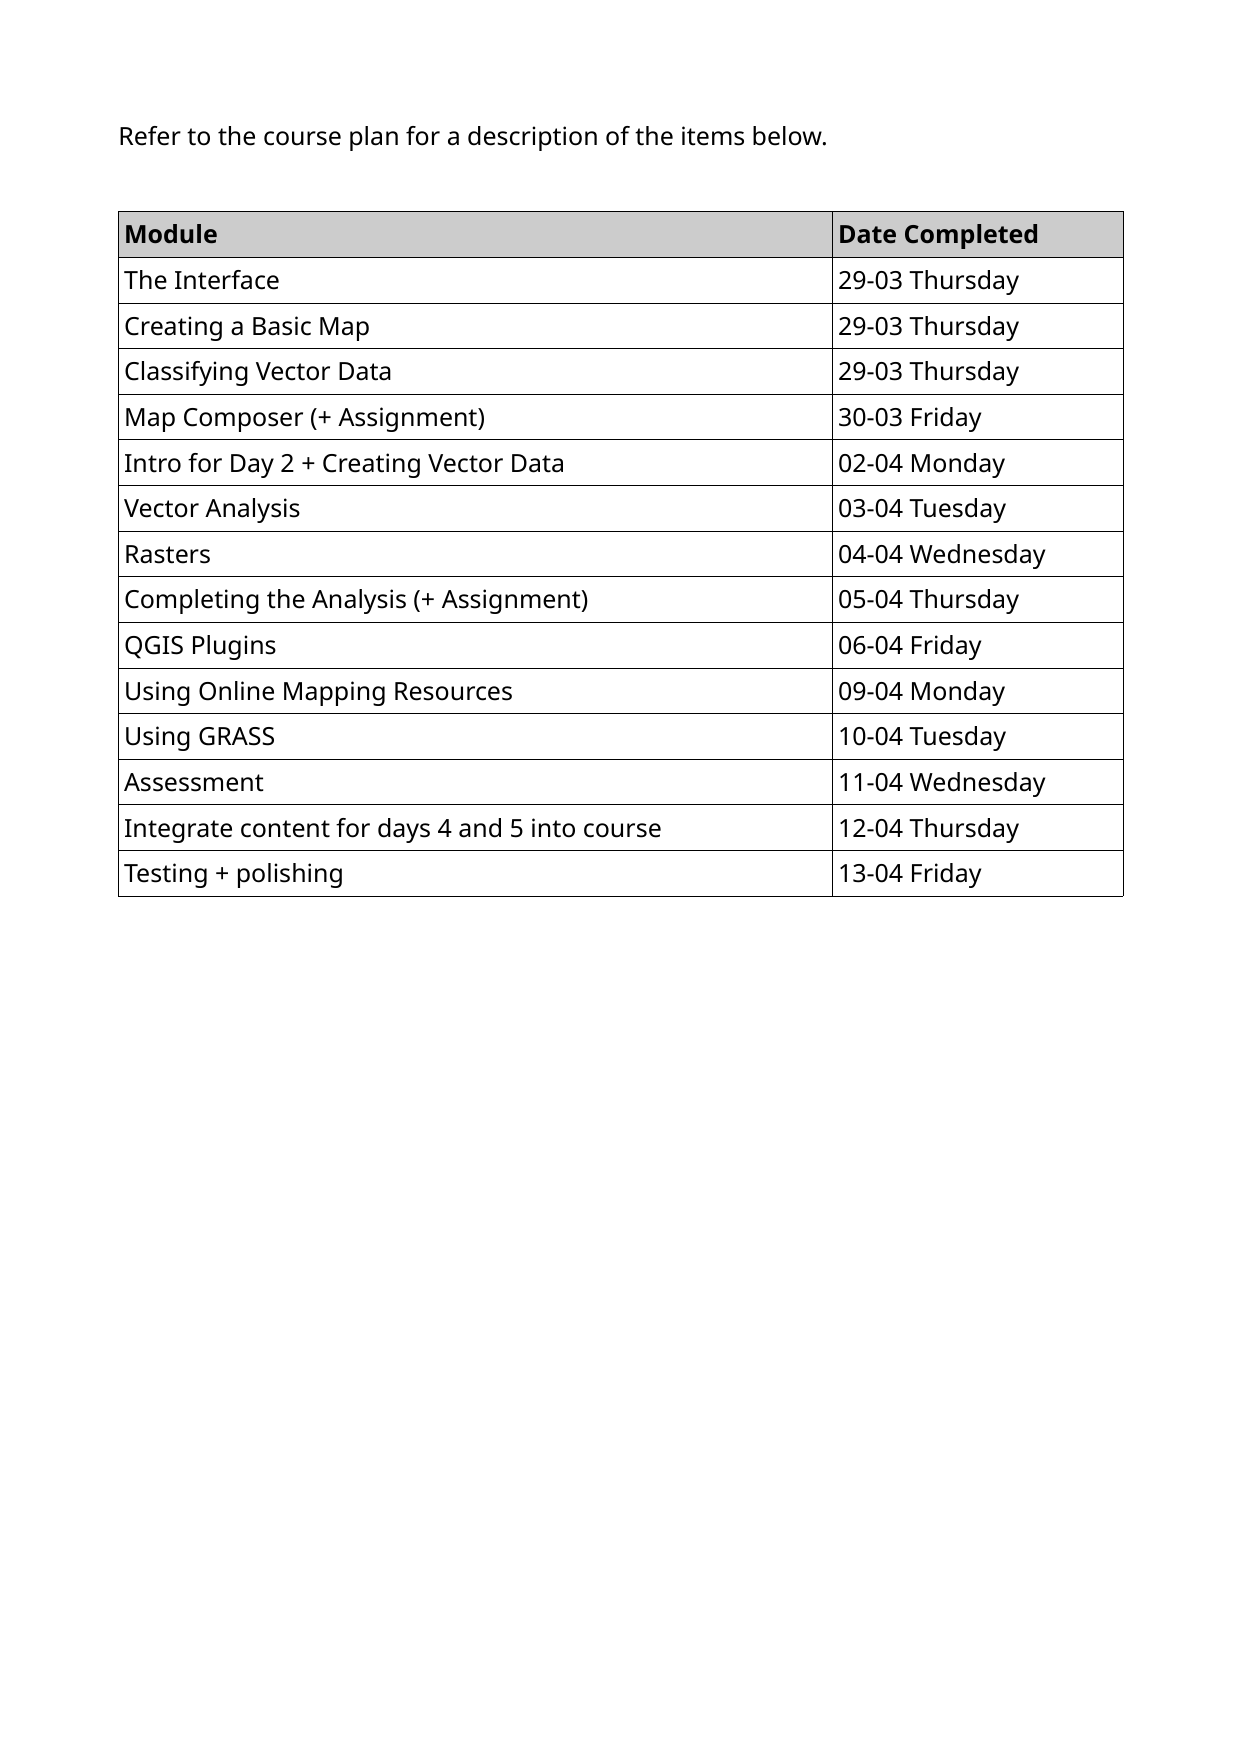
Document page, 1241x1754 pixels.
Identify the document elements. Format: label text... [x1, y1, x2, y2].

table_cell Completing the Analysis (+ Assignment) [119, 577, 832, 622]
table_cell Classifying Vector Data [119, 349, 832, 394]
table_cell Map Composer (+ Assignment) [119, 395, 832, 439]
table_cell Assessment [119, 760, 832, 804]
table_cell Integrate content for days 4 and 5 into course [119, 805, 832, 850]
table_cell Using Online Mapping Resources [119, 669, 832, 713]
table_cell 09-04 Monday [833, 669, 1123, 713]
table_cell 06-04 Friday [833, 623, 1123, 667]
table_cell 29-03 Thursday [833, 258, 1123, 302]
table_cell Vector Analysis [119, 486, 832, 531]
table_cell 04-04 Wednesday [833, 532, 1123, 576]
table_cell 05-04 Thursday [833, 577, 1123, 622]
table_cell 11-04 Wednesday [833, 760, 1123, 804]
table_cell 02-04 Monday [833, 440, 1123, 485]
table_cell QGIS Plugins [119, 623, 832, 667]
table_cell 10-04 Tuesday [833, 714, 1123, 759]
table_cell Using GRASS [119, 714, 832, 759]
text Refer to the course plan for a description of the items below. [118, 118, 1122, 152]
table_cell 13-04 Friday [833, 851, 1123, 896]
table_cell Testing + polishing [119, 851, 832, 896]
table_cell 29-03 Thursday [833, 304, 1123, 348]
table_header Module [119, 212, 832, 257]
table_cell 12-04 Thursday [833, 805, 1123, 850]
table_cell Rasters [119, 532, 832, 576]
table_header Date Completed [833, 212, 1123, 257]
table_cell The Interface [119, 258, 832, 302]
table_cell Intro for Day 2 + Creating Vector Data [119, 440, 832, 485]
table_cell 30-03 Friday [833, 395, 1123, 439]
table_cell 29-03 Thursday [833, 349, 1123, 394]
table_cell 03-04 Tuesday [833, 486, 1123, 531]
table_cell Creating a Basic Map [119, 304, 832, 348]
